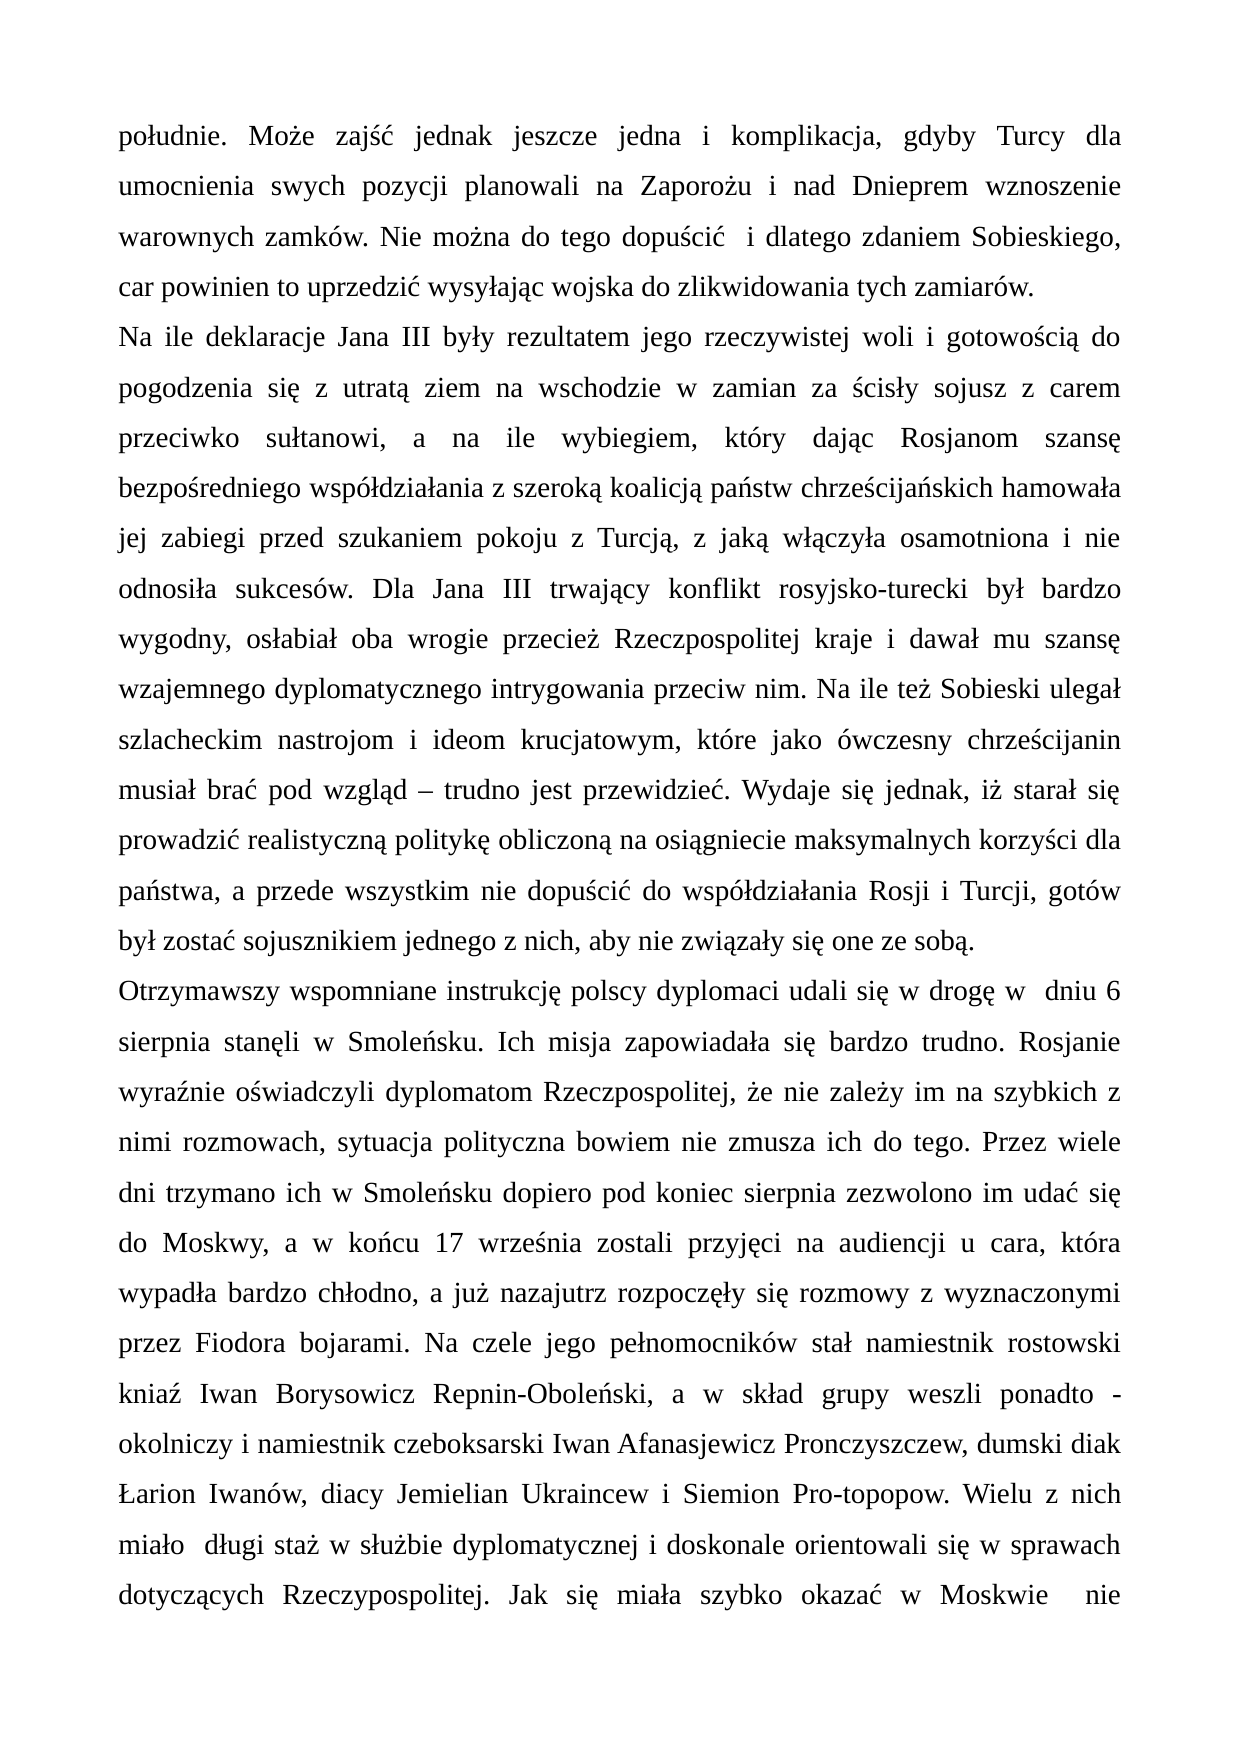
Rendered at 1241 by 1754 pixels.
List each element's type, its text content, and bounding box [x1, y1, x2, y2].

text południe. Może zajść jednak jeszcze jedna i komplikacja, gdyby Turcy dla umocnienia swych pozycji planowali na Zaporożu i nad Dnieprem wznoszenie warownych zamków. Nie można do tego dopuścić i dlatego zdaniem Sobieskiego, car powinien to uprzedzić wysyłając wojska do zlikwidowania tych zamiarów. [118, 118, 1122, 303]
text Otrzymawszy wspomniane instrukcję polscy dyplomaci udali się w drogę w dniu 6 sierpnia stanęli w Smoleńsku. Ich misja zapowiadała się bardzo trudno. Rosjanie wyraźnie oświadczyli dyplomatom Rzeczpospolitej, że nie zależy im na szybkich z nimi rozmowach, sytuacja polityczna bowiem nie zmusza ich do tego. Przez wiele dni trzymano ich w Smoleńsku dopiero pod koniec sierpnia zezwolono im udać się do Moskwy, a w końcu 17 września zostali przyjęci na audiencji u cara, która wypadła bardzo chłodno, a już nazajutrz rozpoczęły się rozmowy z wyznaczonymi przez Fiodora bojarami. Na czele jego pełnomocników stał namiestnik rostowski kniaź Iwan Borysowicz Repnin-Oboleński, a w skład grupy weszli ponadto - okolniczy i namiestnik czeboksarski Iwan Afanasjewicz Pronczyszczew, dumski diak Łarion Iwanów, diacy Jemielian Ukraincew i Siemion Pro-topopow. Wielu z nich miało długi staż w służbie dyplomatycznej i doskonale orientowali się w sprawach dotyczących Rzeczypospolitej. Jak się miała szybko okazać w Moskwie nie [118, 973, 1122, 1611]
text Na ile deklaracje Jana III były rezultatem jego rzeczywistej woli i gotowością do pogodzenia się z utratą ziem na wschodzie w zamian za ścisły sojusz z carem przeciwko sułtanowi, a na ile wybiegiem, który dając Rosjanom szansę bezpośredniego współdziałania z szeroką koalicją państw chrześcijańskich hamowała jej zabiegi przed szukaniem pokoju z Turcją, z jaką włączyła osamotniona i nie odnosiła sukcesów. Dla Jana III trwający konflikt rosyjsko-turecki był bardzo wygodny, osłabiał oba wrogie przecież Rzeczpospolitej kraje i dawał mu szansę wzajemnego dyplomatycznego intrygowania przeciw nim. Na ile też Sobieski ulegał szlacheckim nastrojom i ideom krucjatowym, które jako ówczesny chrześcijanin musiał brać pod wzgląd – trudno jest przewidzieć. Wydaje się jednak, iż starał się prowadzić realistyczną politykę obliczoną na osiągniecie maksymalnych korzyści dla państwa, a przede wszystkim nie dopuścić do współdziałania Rosji i Turcji, gotów był zostać sojusznikiem jednego z nich, aby nie związały się one ze sobą. [118, 319, 1122, 957]
